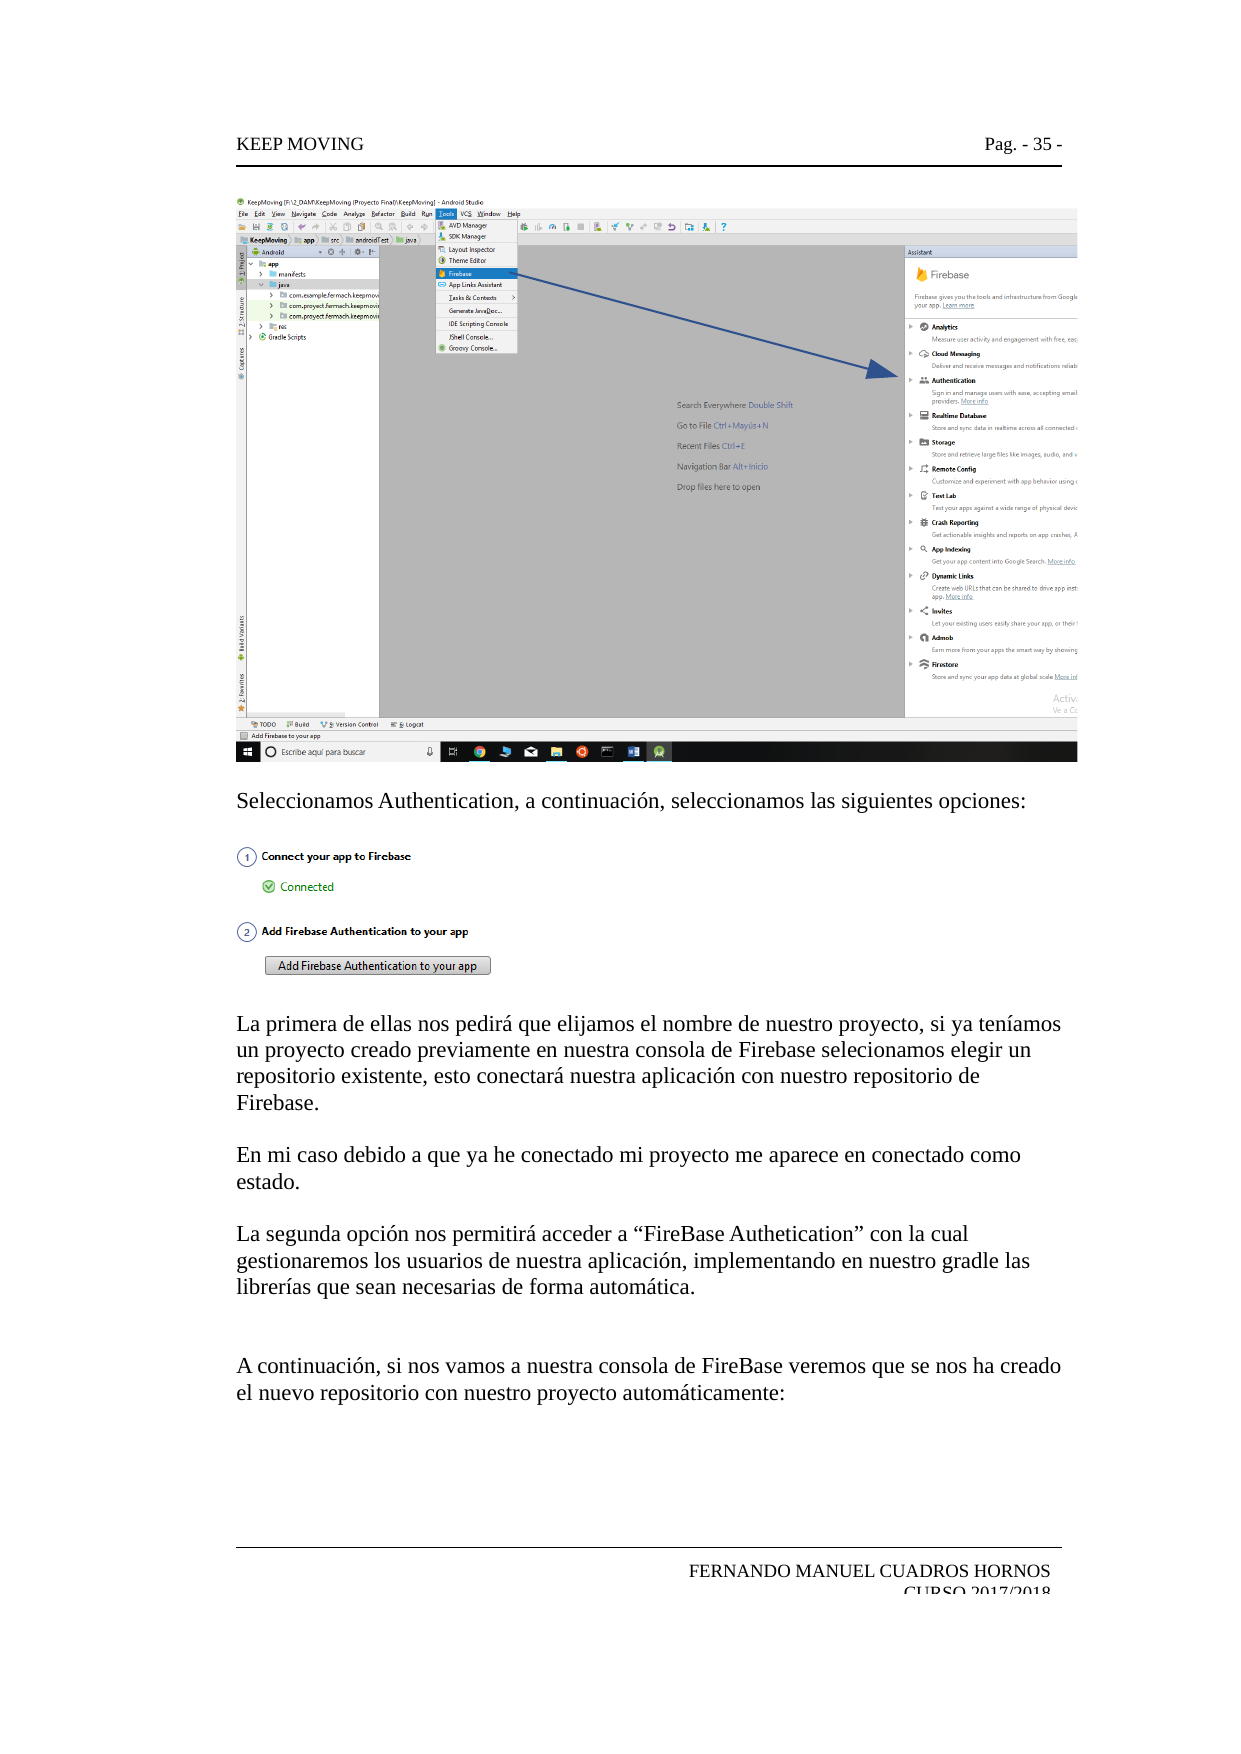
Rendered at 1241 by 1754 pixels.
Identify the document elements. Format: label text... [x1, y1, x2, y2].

text La segunda opción nos permitirá acceder a “FireBase Authetication” con la cual gestionaremos los usuarios de nuestra aplicación, implementando en nuestro gradle las librerías que sean necesarias de forma automática. [236, 1221, 1062, 1299]
text En mi caso debido a que ya he conectado mi proyecto me aparece en conectado como estado. [236, 1141, 1062, 1194]
text A continuación, si nos vamos a nuestra consola de FireBase veremos que se nos ha creado el nuevo repositorio con nuestro proyecto automáticamente: [236, 1352, 1062, 1405]
picture [236, 196, 1078, 762]
text Seleccionamos Authentication, a continuación, seleccionamos las siguientes opciones: [236, 788, 1062, 814]
picture [236, 840, 322, 945]
text La primera de ellas nos pedirá que elijamos el nombre de nuestro proyecto, si ya teníamos un proyecto creado previamente en nuestra consola de Firebase selecionamos elegir un repositorio existente, esto conectará nuestra aplicación con nuestro repositorio de Firebase. [236, 1010, 1062, 1115]
